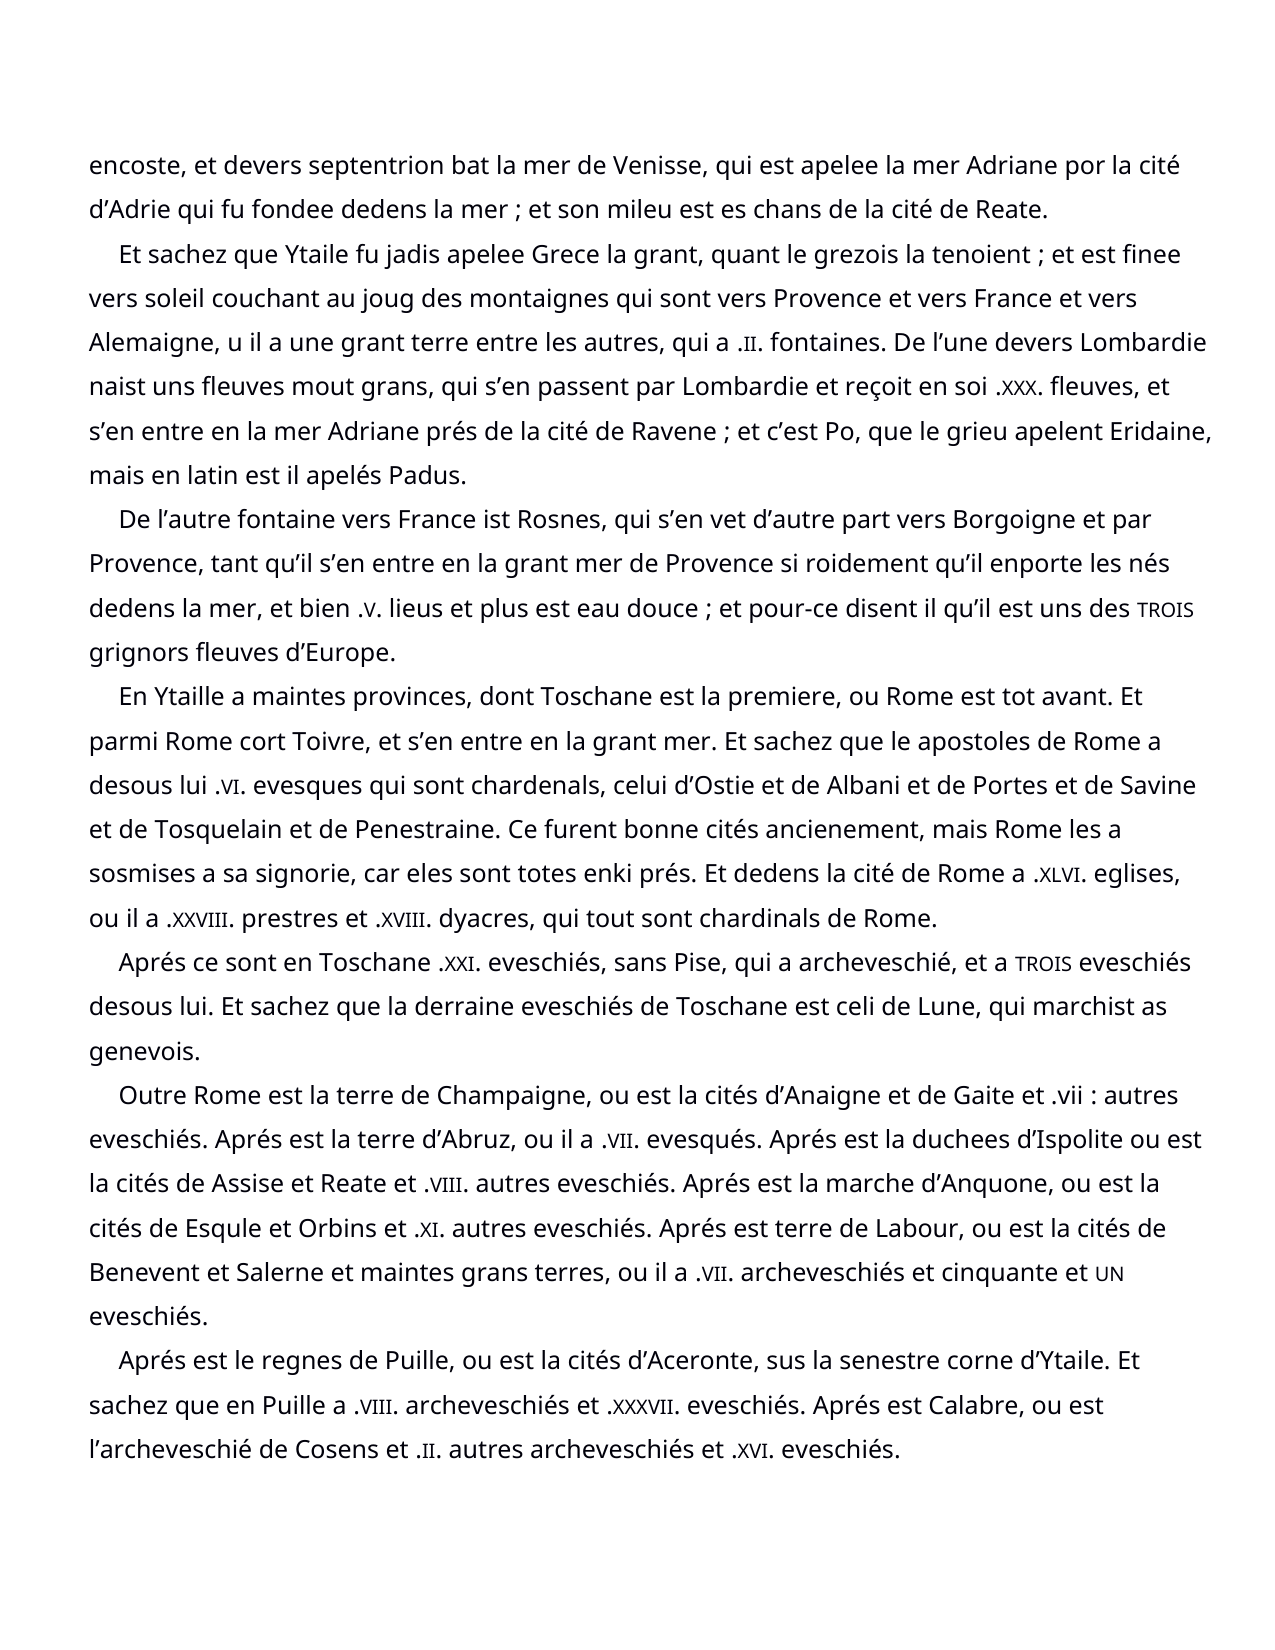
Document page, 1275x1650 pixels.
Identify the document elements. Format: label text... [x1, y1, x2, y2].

text Aprés ce sont en Toschane .xxi. eveschiés, sans Pise, qui a archeveschié, et a trois eveschiés desous lui. Et sachez que la derraine eveschiés de Toschane est celi de Lune, qui marchist as genevois. [89, 944, 1216, 1067]
text Et sachez que Ytaile fu jadis apelee Grece la grant, quant le grezois la tenoient ; et est finee vers soleil couchant au joug des montaignes qui sont vers Provence et vers France et vers Alemaigne, u il a une grant terre entre les autres, qui a .ii. fontaines. De l’une devers Lombardie naist uns fleuves mout grans, qui s’en passent par Lombardie et reçoit en soi .xxx. fleuves, et s’en entre en la mer Adriane prés de la cité de Ravene ; et c’est Po, que le grieu apelent Eridaine, mais en latin est il apelés Padus. [89, 236, 1216, 492]
text En Ytaille a maintes provinces, dont Toschane est la premiere, ou Rome est tot avant. Et parmi Rome cort Toivre, et s’en entre en la grant mer. Et sachez que le apostoles de Rome a desous lui .vi. evesques qui sont chardenals, celui d’Ostie et de Albani et de Portes et de Savine et de Tosquelain et de Penestraine. Ce furent bonne cités ancienement, mais Rome les a sosmises a sa signorie, car eles sont totes enki prés. Et dedens la cité de Rome a .xlvi. eglises, ou il a .xxviii. prestres et .xviii. dyacres, qui tout sont chardinals de Rome. [89, 679, 1216, 934]
text encoste, et devers septentrion bat la mer de Venisse, qui est apelee la mer Adriane por la cité d’Adrie qui fu fondee dedens la mer ; et son mileu est es chans de la cité de Reate. [89, 148, 1216, 226]
text Outre Rome est la terre de Champaigne, ou est la cités d’Anaigne et de Gaite et .vii : autres eveschiés. Aprés est la terre d’Abruz, ou il a .vii. evesqués. Aprés est la duchees d’Ispolite ou est la cités de Assise et Reate et .viii. autres eveschiés. Aprés est la marche d’Anquone, ou est la cités de Esqule et Orbins et .xi. autres eveschiés. Aprés est terre de Labour, ou est la cités de Benevent et Salerne et maintes grans terres, ou il a .vii. archeveschiés et cinquante et un eveschiés. [89, 1077, 1216, 1333]
text De l’autre fontaine vers France ist Rosnes, qui s’en vet d’autre part vers Borgoigne et par Provence, tant qu’il s’en entre en la grant mer de Provence si roidement qu’il enporte les nés dedens la mer, et bien .v. lieus et plus est eau douce ; et pour-ce disent il qu’il est uns des trois grignors fleuves d’Europe. [89, 502, 1216, 669]
text Aprés est le regnes de Puille, ou est la cités d’Aceronte, sus la senestre corne d’Ytaile. Et sachez que en Puille a .viii. archeveschiés et .xxxvii. eveschiés. Aprés est Calabre, ou est l’archeveschié de Cosens et .ii. autres archeveschiés et .xvi. eveschiés. [89, 1343, 1216, 1466]
